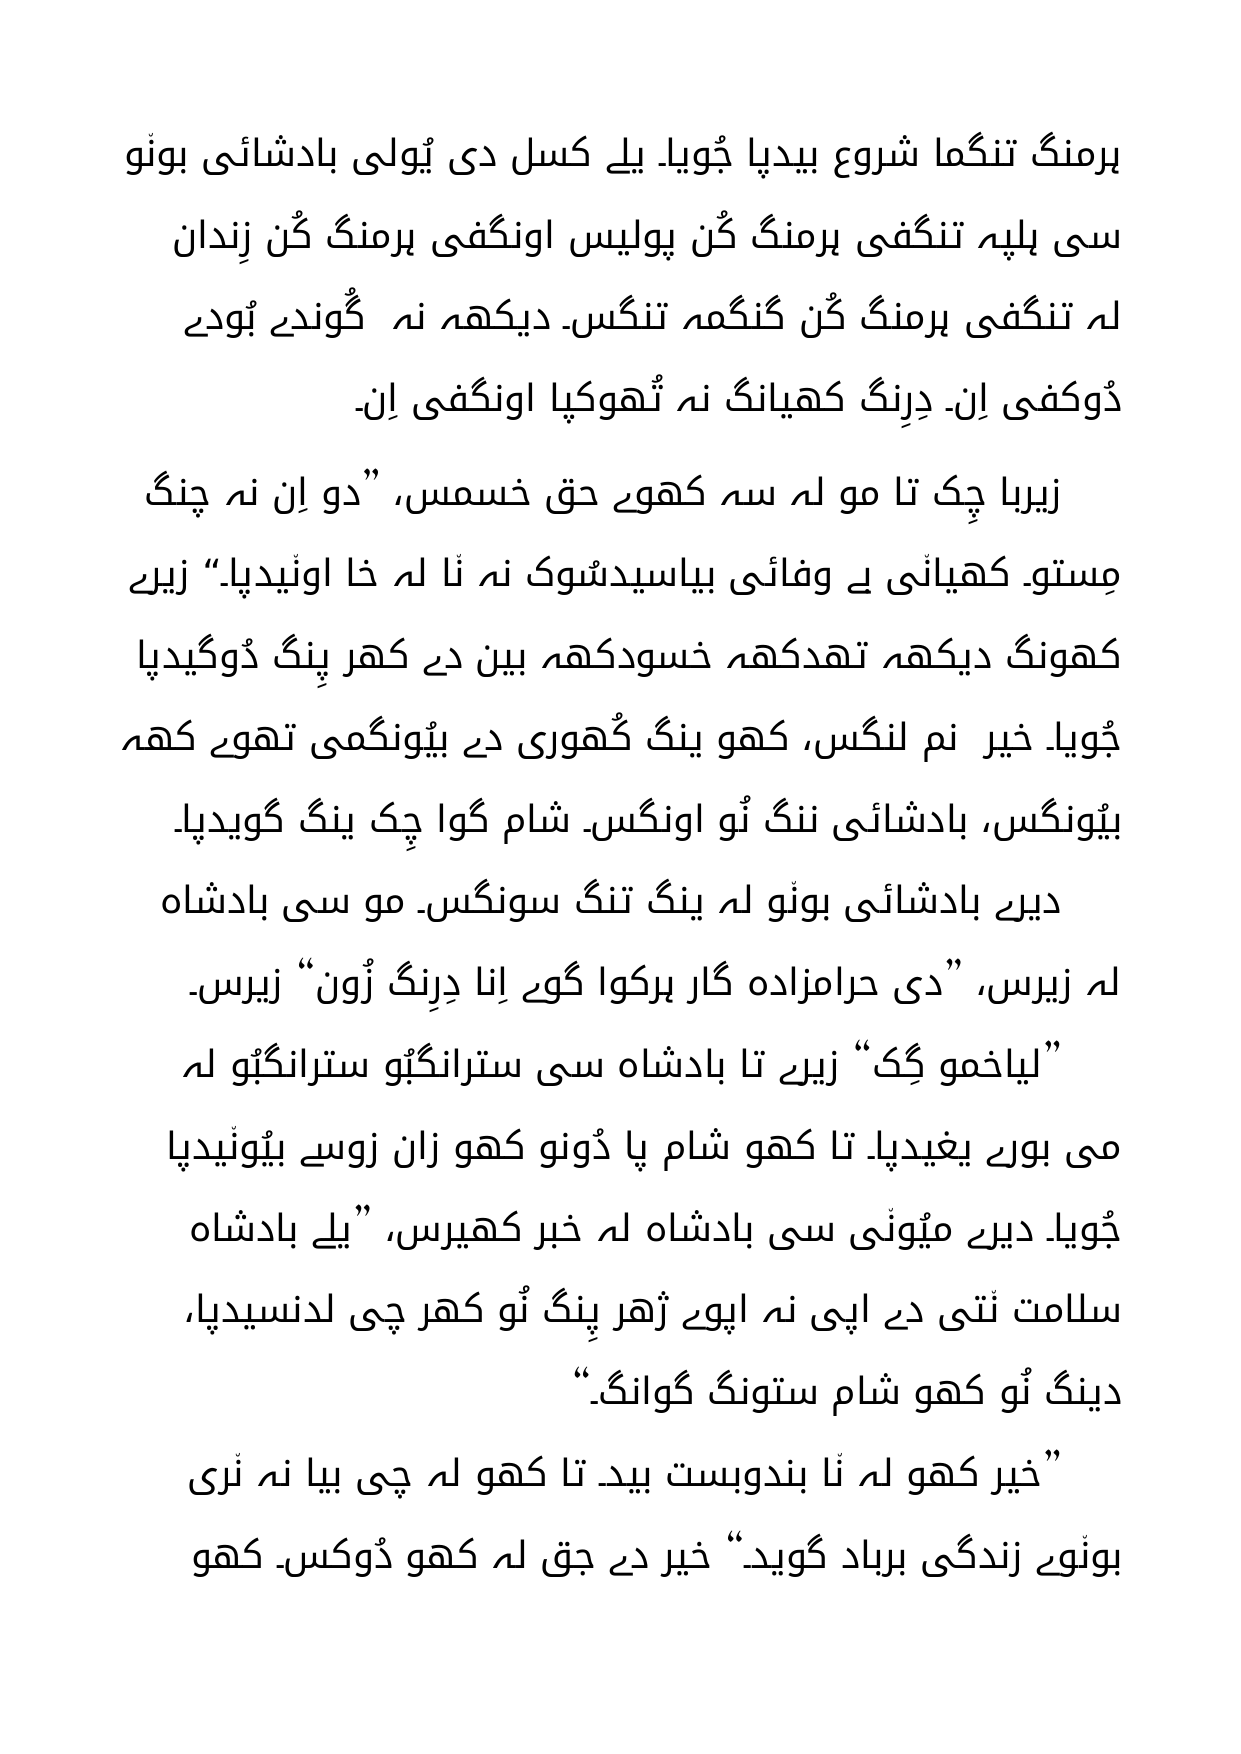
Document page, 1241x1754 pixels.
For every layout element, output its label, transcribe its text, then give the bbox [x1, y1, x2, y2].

text ہرمنگ تنگما شروع بیدپا جُویا۔ یلے کسل دی یُولی بادشائی بون٘و سی ہلپہ تنگفی ہرمنگ کُن پولیس اونگفی ہرمنگ کُن زِندان لہ تنگفی ہرمنگ کُن گنگمہ تنگس۔ دیکھہ نہ گُوندے بُودے دُوکفی اِن۔ دِرِنگ کھیانگ نہ تُھوکپا اونگفی اِن۔ [118, 118, 1122, 434]
text دیرے بادشائی بون٘و لہ ینگ تنگ سونگس۔ مو سی بادشاہ لہ زیرس، ”دی حرامزادہ گار ہرکوا گوے اِنا دِرِنگ زُون“ زیرس۔ [118, 866, 1122, 1019]
text ”خیر کھو لہ ن٘ا بندوبست بید۔ تا کھو لہ چی بیا نہ ن٘ری بون٘وے زندگی برباد گوید۔“ خیر دے جق لہ کھو دُوکس۔ کھو [118, 1438, 1122, 1591]
text ”لیاخمو گِک“ زیرے تا بادشاہ سی سترانگبُو سترانگبُو لہ می بورے یغیدپا۔ تا کھو شام پا دُونو کھو زان زوسے بیُون٘یدپا جُویا۔ دیرے میُون٘ی سی بادشاہ لہ خبر کھیرس، ”یلے بادشاہ سلامت ن٘تی دے اپی نہ اپوے ژھر پِنگ نُو کھر چی لدنسیدپا، دینگ نُو کھو شام ستونگ گوانگ۔“ [118, 1029, 1122, 1428]
text زیربا چِک تا مو لہ سہ کھوے حق خسمس، ”دو اِن نہ چنگ مِستو۔ کھیان٘ی بے وفائی بیاسیدسُوک نہ ن٘ا لہ خا اون٘یدپا۔“ زیرے کھونگ دیکھہ تھدکھہ خسودکھہ بین دے کھر پِنگ دُوگیدپا جُویا۔ خیر نم لنگس، کھو ینگ کُھوری دے بیُونگمی تھوے کھہ بیُونگس، بادشائی ننگ نُو اونگس۔ شام گوا چِک ینگ گویدپا۔ [118, 457, 1122, 855]
